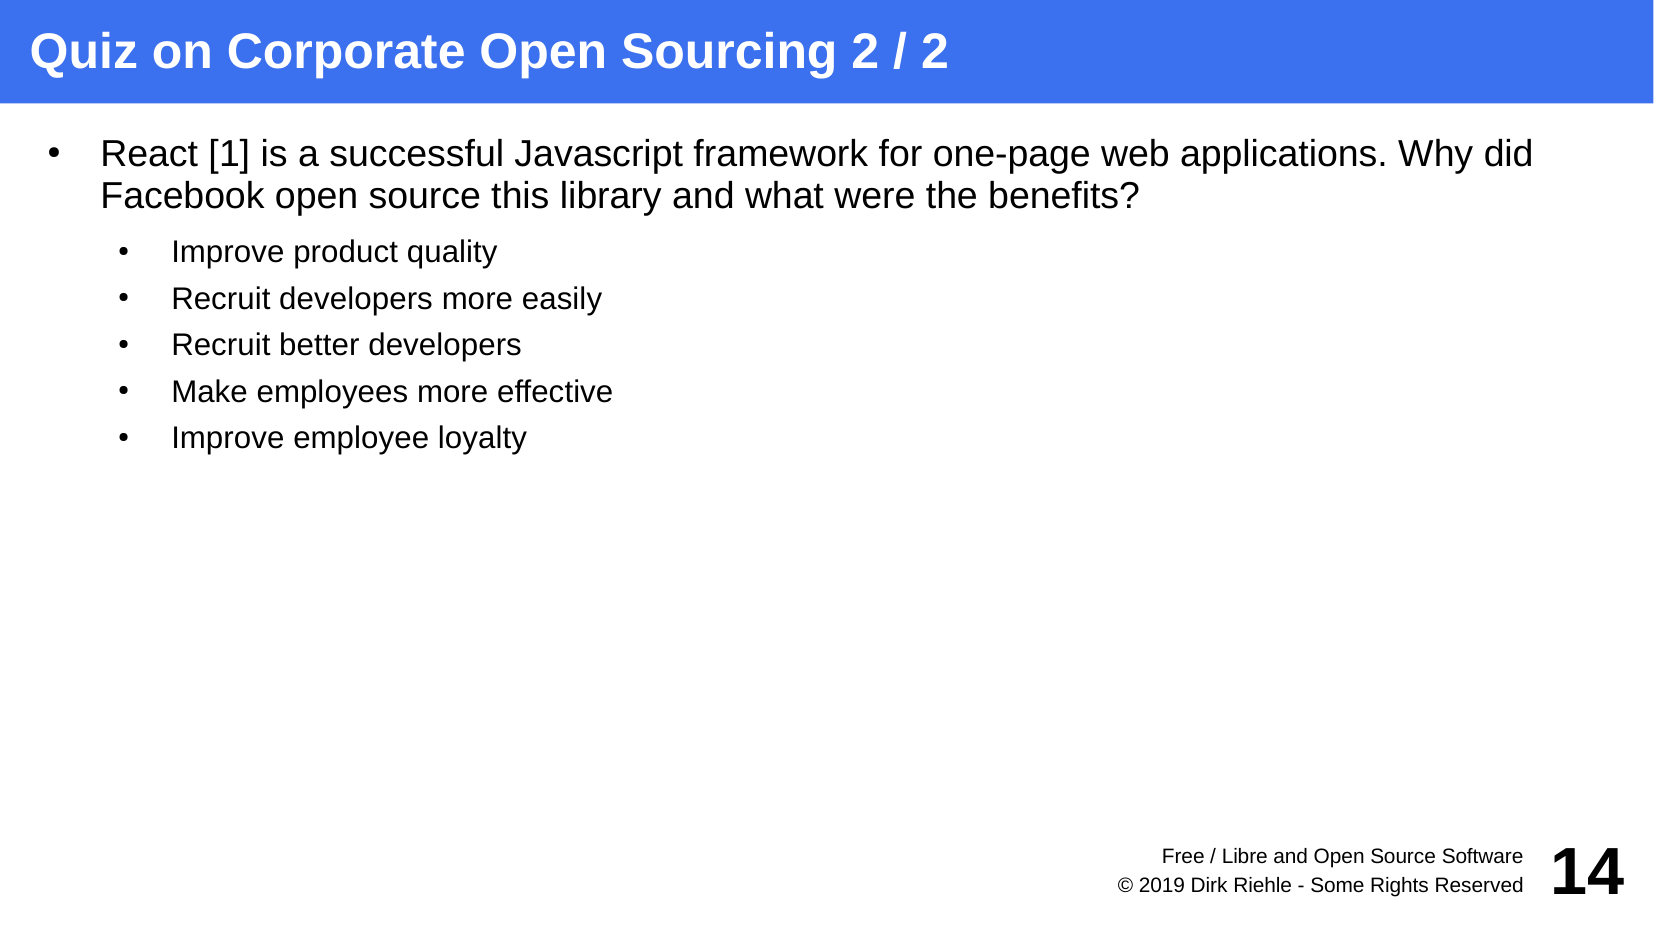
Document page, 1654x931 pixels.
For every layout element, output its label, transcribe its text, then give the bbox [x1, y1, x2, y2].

list React [1] is a successful Javascript framework for one-page web applications. Why did Facebook open source this library and what were the benefits? Improve product quality Recruit developers more easily Recruit better developers Make employees more effective Improve employee loyalty [29, 132, 1625, 813]
title Quiz on Corporate Open Sourcing 2 / 2 [0, 0, 1654, 104]
